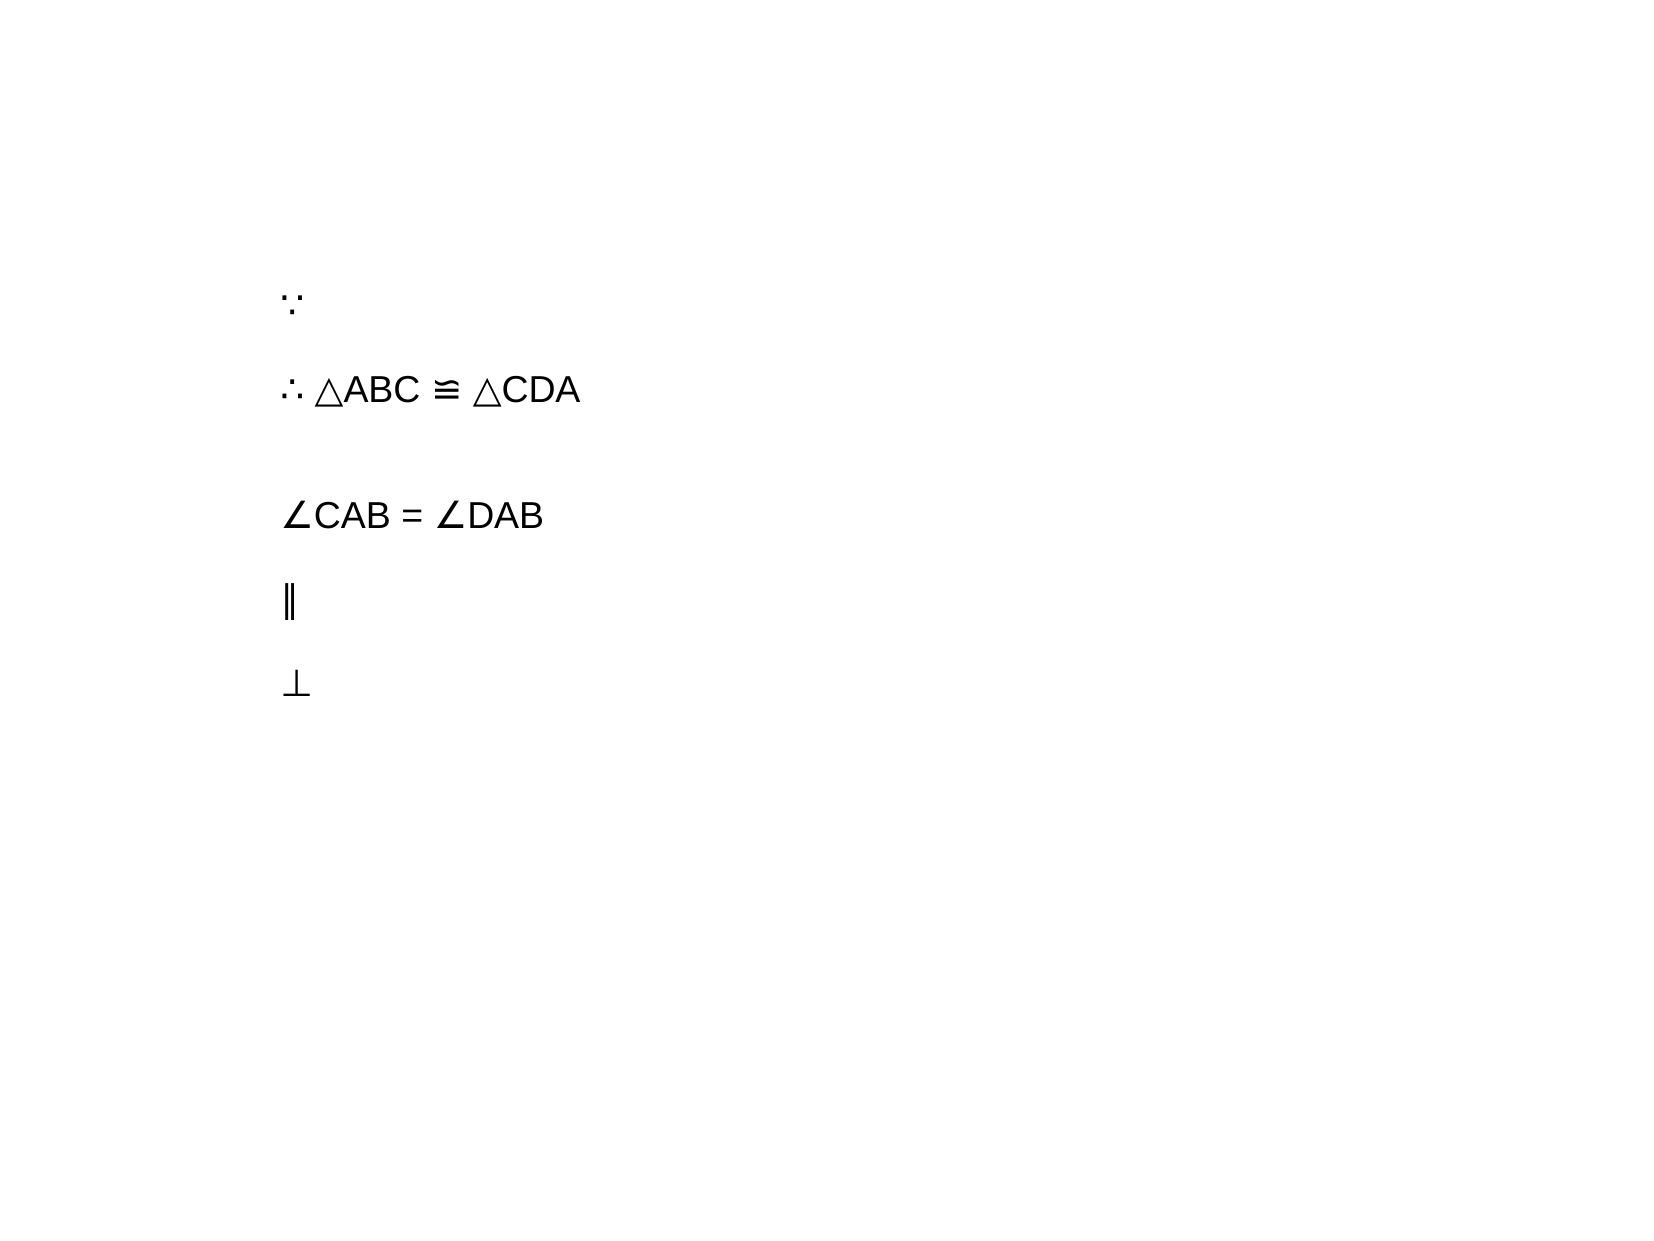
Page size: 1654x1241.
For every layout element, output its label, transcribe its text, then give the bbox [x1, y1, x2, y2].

text_box ∵ ∴ △ABC ≌ △CDA ∠CAB = ∠DAB ∥ ⊥ [265, 192, 1418, 923]
